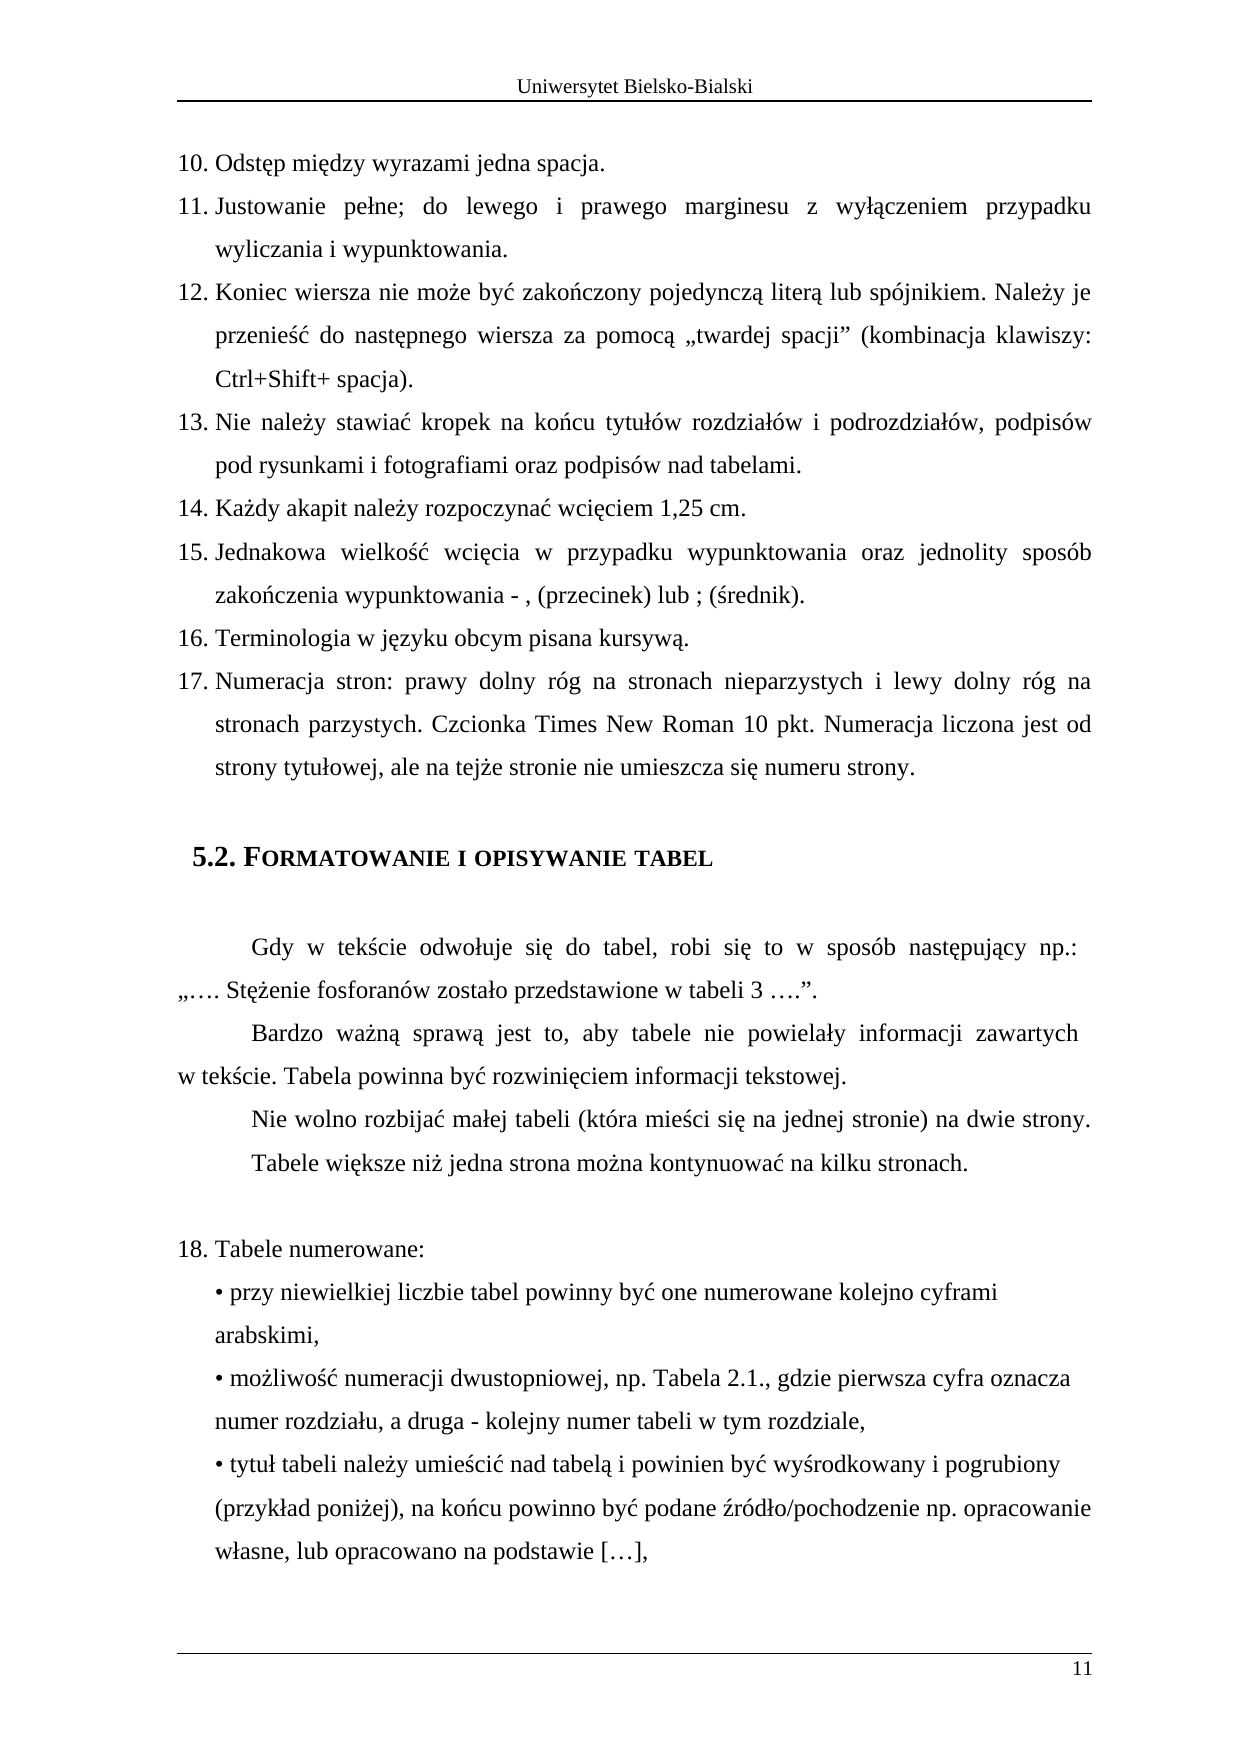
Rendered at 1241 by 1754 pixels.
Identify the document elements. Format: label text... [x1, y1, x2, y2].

text Gdy w tekście odwołuje się do tabel, robi się to w sposób następujący np.: „…. Stężenie fosforanów zostało przedstawione w tabeli 3 ….”. [177, 932, 1092, 1004]
text Bardzo ważną sprawą jest to, aby tabele nie powielały informacji zawartych w tekście. Tabela powinna być rozwinięciem informacji tekstowej. [177, 1018, 1092, 1090]
list Odstęp między wyrazami jedna spacja. [177, 148, 1092, 176]
list Każdy akapit należy rozpoczynać wcięciem 1,25 cm. [177, 493, 1092, 522]
text • tytuł tabeli należy umieścić nad tabelą i powinien być wyśrodkowany i pogrubiony (przykład poniżej), na końcu powinno być podane źródło/pochodzenie np. opracowanie własne, lub opracowano na podstawie […], [214, 1449, 1092, 1564]
list Koniec wiersza nie może być zakończony pojedynczą literą lub spójnikiem. Należy je przenieść do następnego wiersza za pomocą „twardej spacji” (kombinacja klawiszy: Ctrl+Shift+ spacja). [177, 277, 1092, 392]
list Jednakowa wielkość wcięcia w przypadku wypunktowania oraz jednolity sposób zakończenia wypunktowania - , (przecinek) lub ; (średnik). [177, 537, 1092, 609]
subtitle 5.2. Formatowanie i opisywanie tabel [192, 839, 1092, 872]
list Numeracja stron: prawy dolny róg na stronach nieparzystych i lewy dolny róg na stronach parzystych. Czcionka Times New Roman 10 pkt. Numeracja liczona jest od strony tytułowej, ale na tejże stronie nie umieszcza się numeru strony. [177, 666, 1092, 781]
list Tabele numerowane: [177, 1234, 1092, 1263]
list Nie należy stawiać kropek na końcu tytułów rozdziałów i podrozdziałów, podpisów pod rysunkami i fotografiami oraz podpisów nad tabelami. [177, 407, 1092, 479]
text • możliwość numeracji dwustopniowej, np. Tabela 2.1., gdzie pierwsza cyfra oznacza numer rozdziału, a druga - kolejny numer tabeli w tym rozdziale, [214, 1363, 1092, 1435]
list Justowanie pełne; do lewego i prawego marginesu z wyłączeniem przypadku wyliczania i wypunktowania. [177, 191, 1092, 263]
text Nie wolno rozbijać małej tabeli (która mieści się na jednej stronie) na dwie strony. Tabele większe niż jedna strona można kontynuować na kilku stronach. [251, 1104, 1092, 1176]
text • przy niewielkiej liczbie tabel powinny być one numerowane kolejno cyframi arabskimi, [214, 1277, 1092, 1349]
list Terminologia w języku obcym pisana kursywą. [177, 623, 1092, 652]
